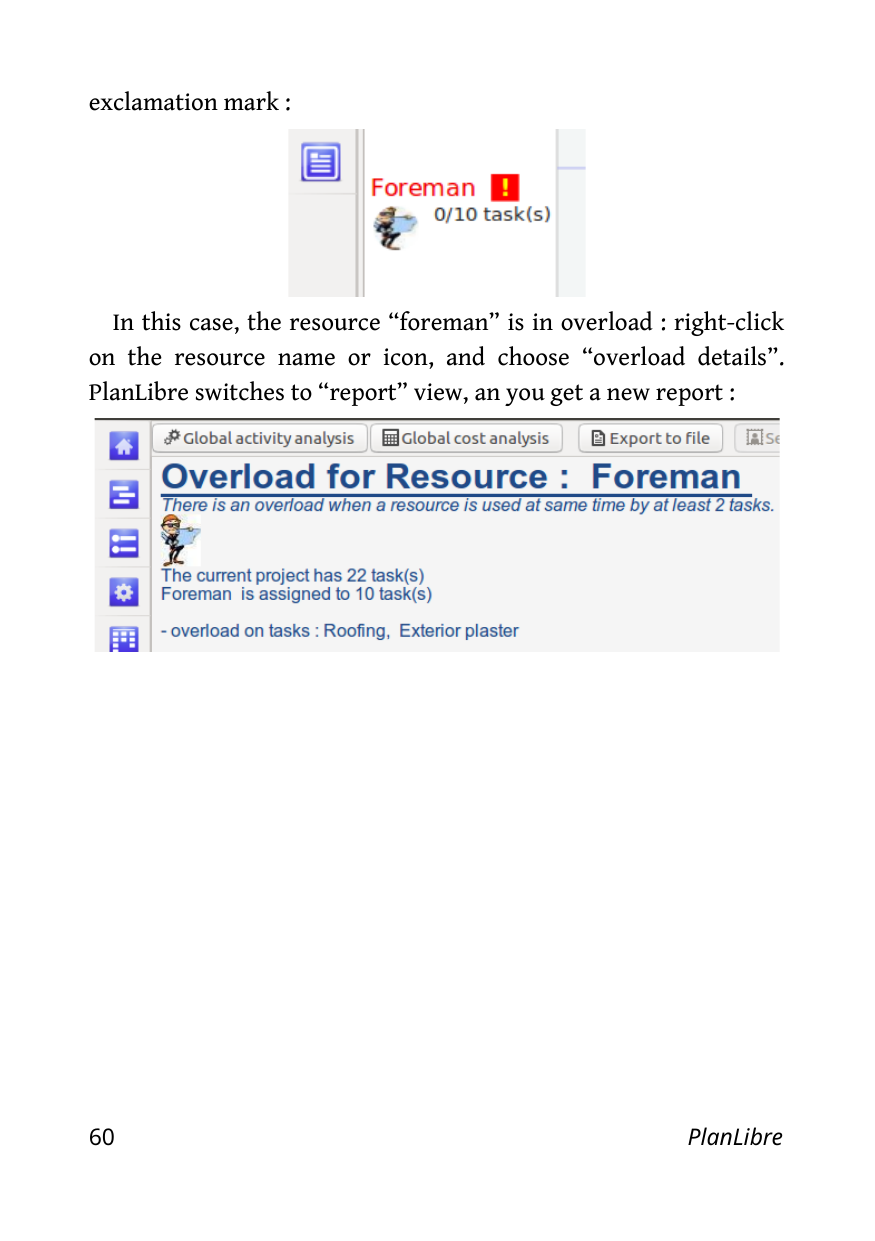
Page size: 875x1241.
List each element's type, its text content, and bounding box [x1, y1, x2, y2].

picture [94, 418, 780, 652]
picture [288, 129, 586, 297]
text exclamation mark : [88, 88, 786, 117]
text In this case, the resource “foreman” is in overload : right-click on the resource name or icon, and choose “overload details”. PlanLibre switches to “report” view, an you get a new report : [88, 297, 786, 407]
